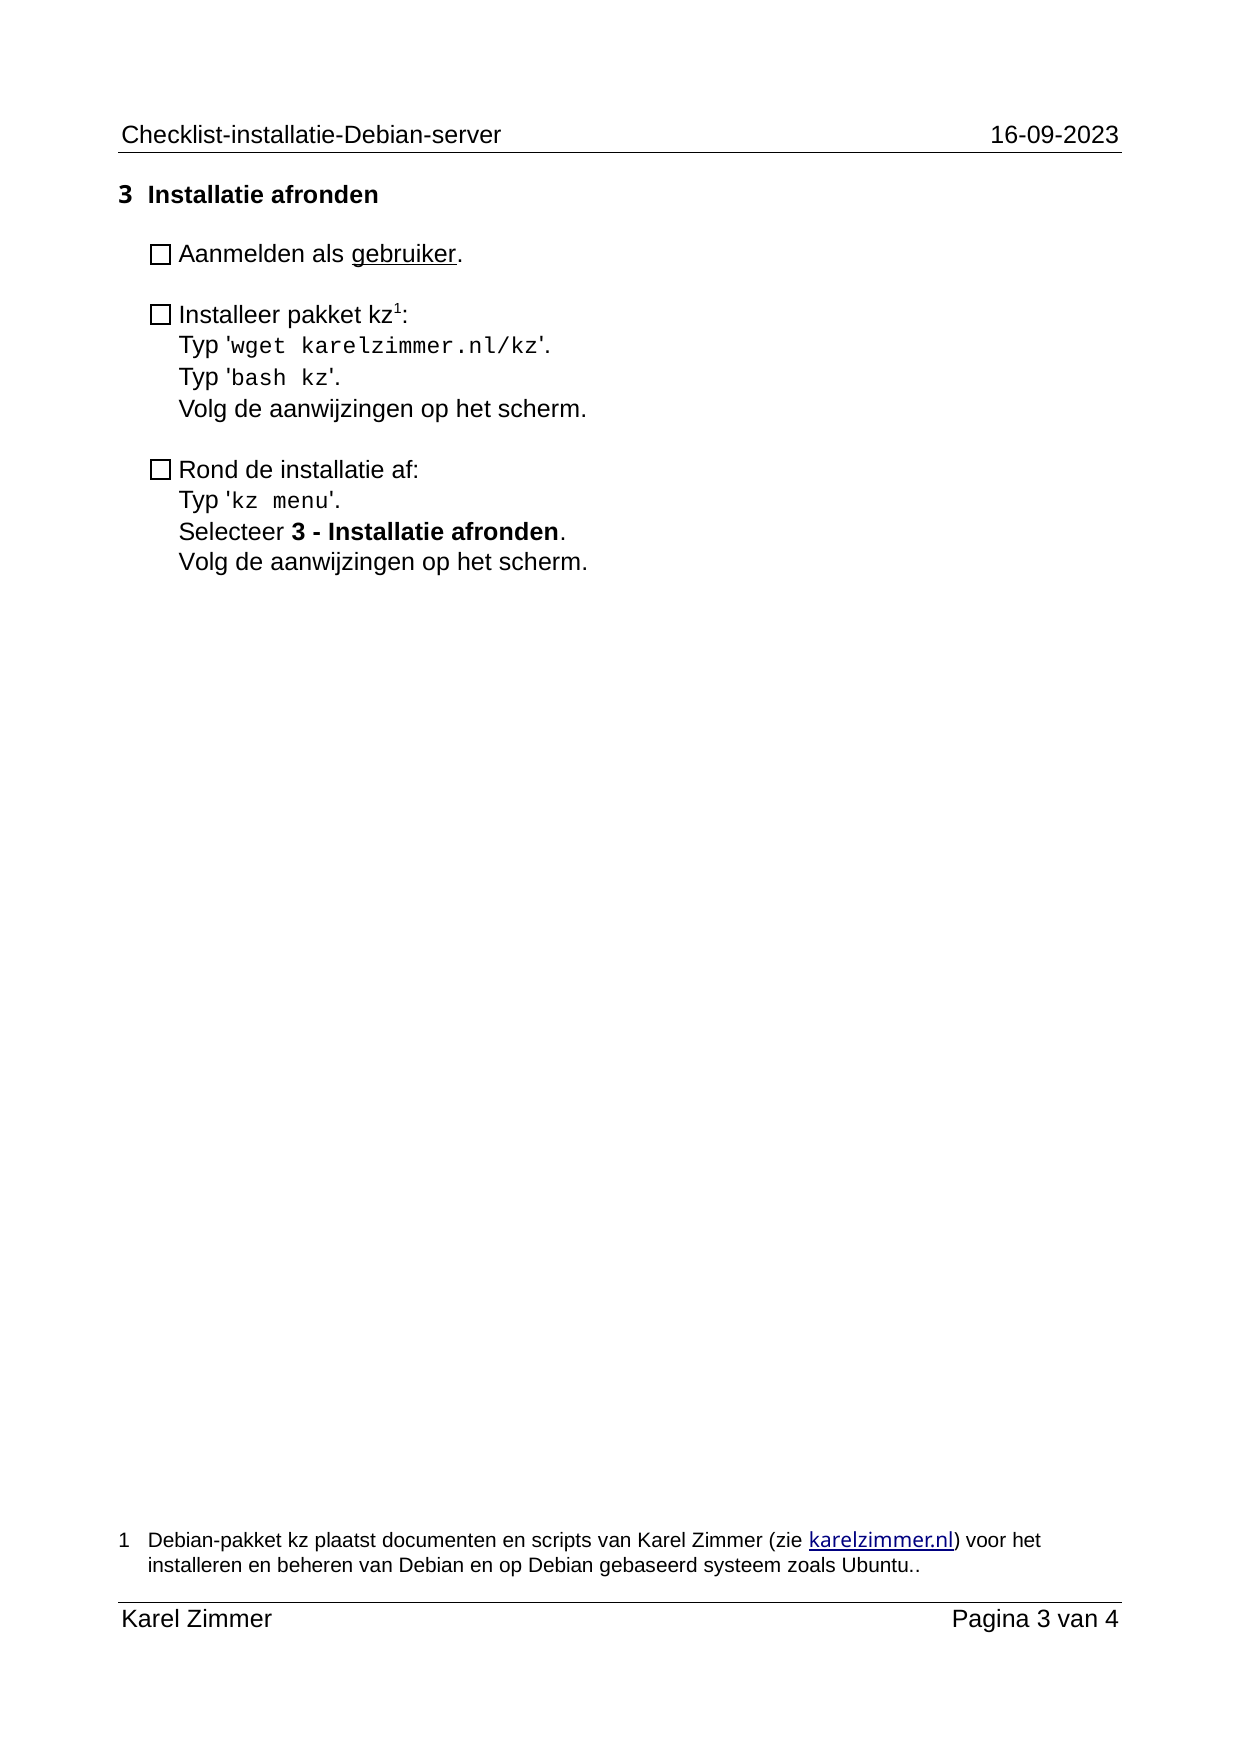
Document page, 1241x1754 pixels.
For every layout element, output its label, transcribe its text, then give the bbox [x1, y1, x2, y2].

table_cell Typ 'bash kz'. [177, 362, 1122, 394]
table_cell [118, 362, 142, 394]
table_cell [142, 362, 177, 394]
table_cell [118, 454, 142, 485]
table_cell Selecteer 3 - Installatie afronden. [177, 517, 1122, 547]
table_header [142, 239, 177, 269]
table_cell [118, 547, 142, 577]
table_cell [118, 269, 142, 300]
table_cell [142, 330, 177, 362]
table_cell [177, 269, 1122, 300]
table_cell [118, 330, 142, 362]
table_cell [142, 269, 177, 300]
table_cell [142, 517, 177, 547]
table_cell [118, 300, 142, 330]
table_cell [118, 424, 142, 454]
table_cell [142, 454, 177, 485]
table_cell [142, 424, 177, 454]
table_cell [118, 394, 142, 424]
table_cell [142, 300, 177, 330]
table_cell Rond de installatie af: [177, 454, 1122, 485]
table_header Aanmelden als gebruiker. [177, 239, 1122, 269]
table_cell Typ 'wget karelzimmer.nl/kz'. [177, 330, 1122, 362]
table_cell [118, 485, 142, 517]
table_cell [142, 547, 177, 577]
table_cell Volg de aanwijzingen op het scherm. [177, 394, 1122, 424]
table_cell Installeer pakket kz: [177, 300, 1122, 330]
table_cell Typ 'kz menu'. [177, 485, 1122, 517]
table_cell [118, 517, 142, 547]
table_header [118, 239, 142, 269]
table_cell [177, 424, 1122, 454]
table_cell [142, 485, 177, 517]
table_cell [142, 394, 177, 424]
list Installatie afronden [118, 177, 1122, 211]
table_cell Volg de aanwijzingen op het scherm. [177, 547, 1122, 577]
